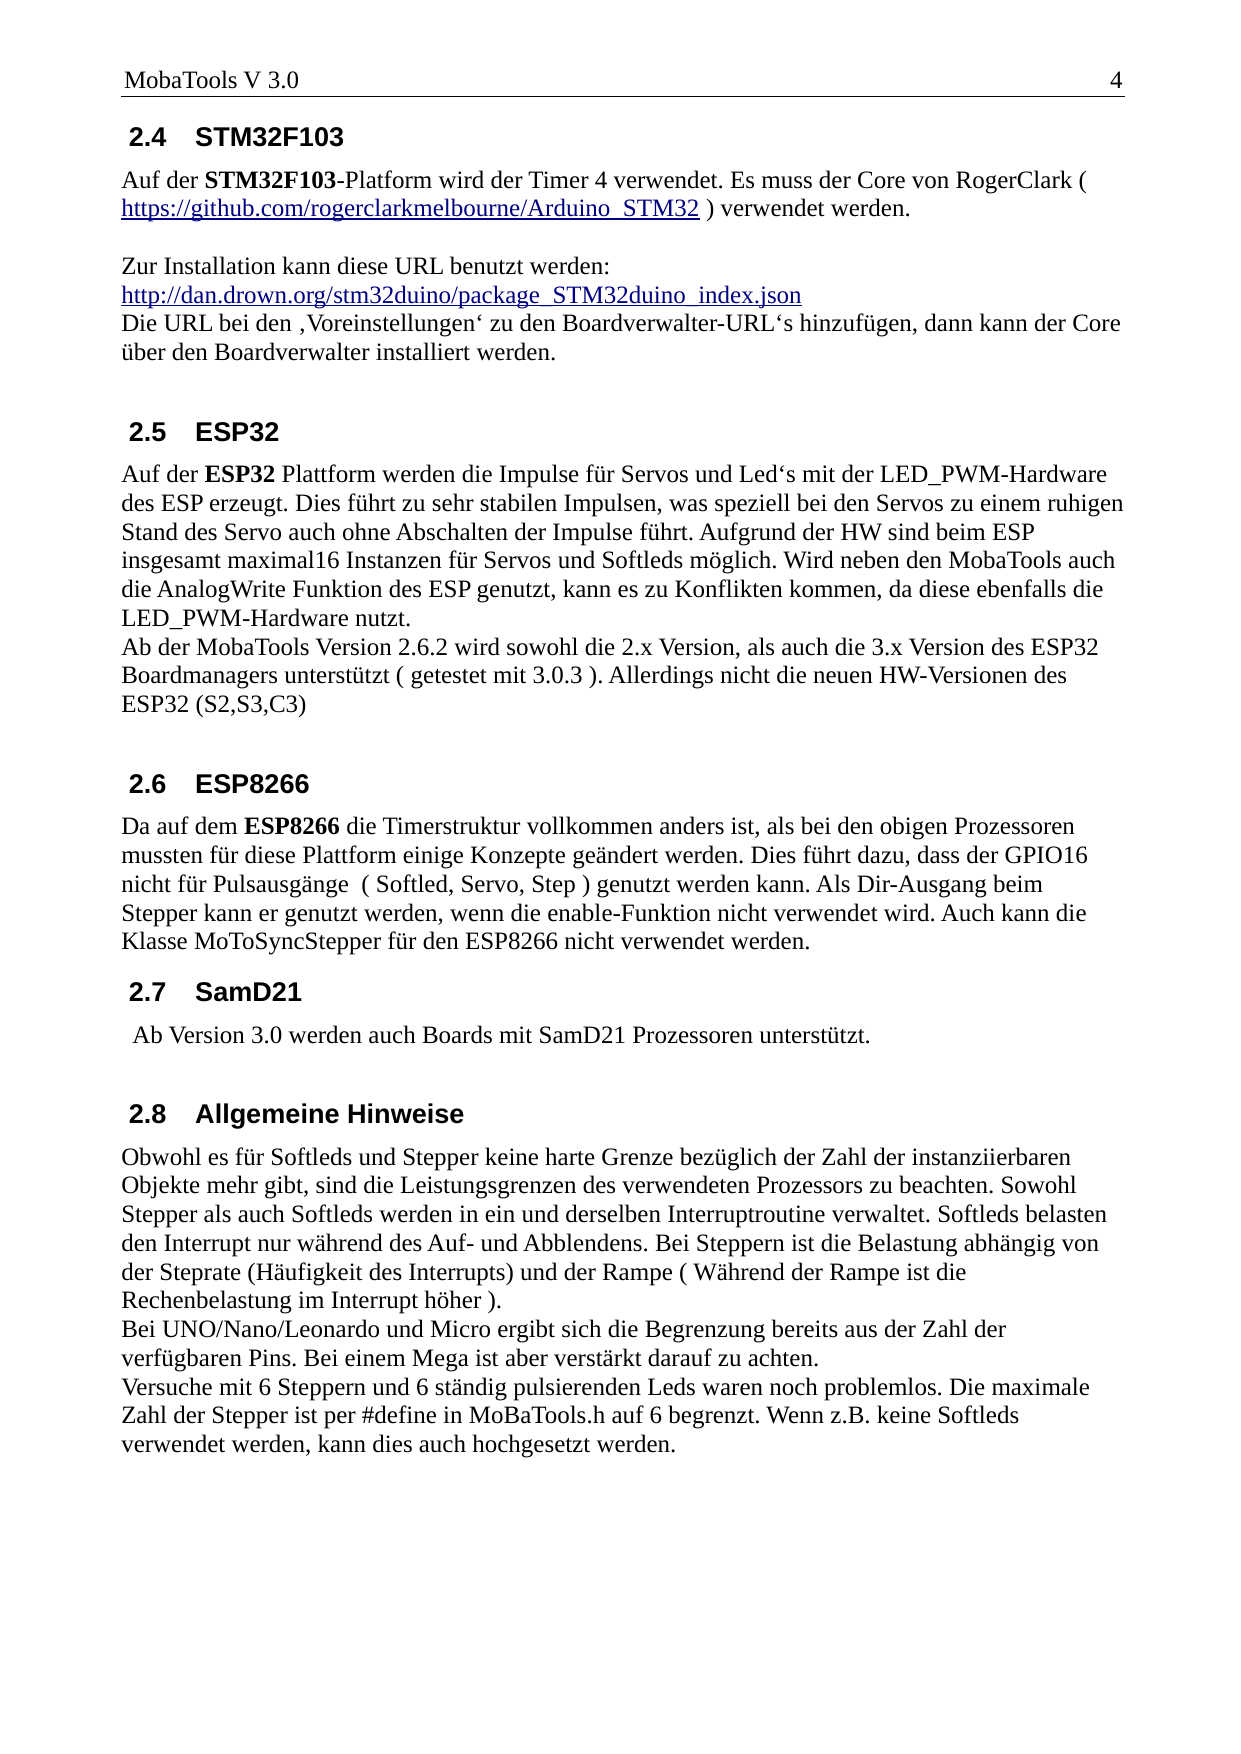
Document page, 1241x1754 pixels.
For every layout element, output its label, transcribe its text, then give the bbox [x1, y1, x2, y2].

text Auf der STM32F103-Platform wird der Timer 4 verwendet. Es muss der Core von RogerClark ( https://github.com/rogerclarkmelbourne/Arduino_STM32 ) verwendet werden. [121, 165, 1125, 222]
subtitle ESP32 [121, 416, 1125, 447]
text Bei UNO/Nano/Leonardo und Micro ergibt sich die Begrenzung bereits aus der Zahl der verfügbaren Pins. Bei einem Mega ist aber verstärkt darauf zu achten. [121, 1314, 1125, 1372]
text Die URL bei den ‚Voreinstellungen‘ zu den Boardverwalter-URL‘s hinzufügen, dann kann der Core über den Boardverwalter installiert werden. [121, 308, 1125, 366]
text Da auf dem ESP8266 die Timerstruktur vollkommen anders ist, als bei den obigen Prozessoren mussten für diese Plattform einige Konzepte geändert werden. Dies führt dazu, dass der GPIO16 nicht für Pulsausgänge ( Softled, Servo, Step ) genutzt werden kann. Als Dir-Ausgang beim Stepper kann er genutzt werden, wenn die enable-Funktion nicht verwendet wird. Auch kann die Klasse MoToSyncStepper für den ESP8266 nicht verwendet werden. [121, 811, 1125, 955]
text Ab der MobaTools Version 2.6.2 wird sowohl die 2.x Version, als auch die 3.x Version des ESP32 Boardmanagers unterstützt ( getestet mit 3.0.3 ). Allerdings nicht die neuen HW-Versionen des ESP32 (S2,S3,C3) [121, 632, 1125, 718]
text Auf der ESP32 Plattform werden die Impulse für Servos und Led‘s mit der LED_PWM-Hardware des ESP erzeugt. Dies führt zu sehr stabilen Impulsen, was speziell bei den Servos zu einem ruhigen Stand des Servo auch ohne Abschalten der Impulse führt. Aufgrund der HW sind beim ESP insgesamt maximal16 Instanzen für Servos und Softleds möglich. Wird neben den MobaTools auch die AnalogWrite Funktion des ESP genutzt, kann es zu Konflikten kommen, da diese ebenfalls die LED_PWM-Hardware nutzt. [121, 459, 1125, 632]
subtitle ESP8266 [121, 768, 1125, 799]
subtitle SamD21 [121, 976, 1125, 1007]
text Versuche mit 6 Steppern und 6 ständig pulsierenden Leds waren noch problemlos. Die maximale Zahl der Stepper ist per #define in MoBaTools.h auf 6 begrenzt. Wenn z.B. keine Softleds verwendet werden, kann dies auch hochgesetzt werden. [121, 1372, 1125, 1458]
subtitle Allgemeine Hinweise [121, 1098, 1125, 1129]
subtitle STM32F103 [121, 121, 1125, 152]
text http://dan.drown.org/stm32duino/package_STM32duino_index.json [121, 280, 1125, 308]
text Ab Version 3.0 werden auch Boards mit SamD21 Prozessoren unterstützt. [121, 1020, 1125, 1048]
text Obwohl es für Softleds und Stepper keine harte Grenze bezüglich der Zahl der instanziierbaren Objekte mehr gibt, sind die Leistungsgrenzen des verwendeten Prozessors zu beachten. Sowohl Stepper als auch Softleds werden in ein und derselben Interruptroutine verwaltet. Softleds belasten den Interrupt nur während des Auf- und Abblendens. Bei Steppern ist die Belastung abhängig von der Steprate (Häufigkeit des Interrupts) und der Rampe ( Während der Rampe ist die Rechenbelastung im Interrupt höher ). [121, 1142, 1125, 1314]
text Zur Installation kann diese URL benutzt werden: [121, 251, 1125, 280]
